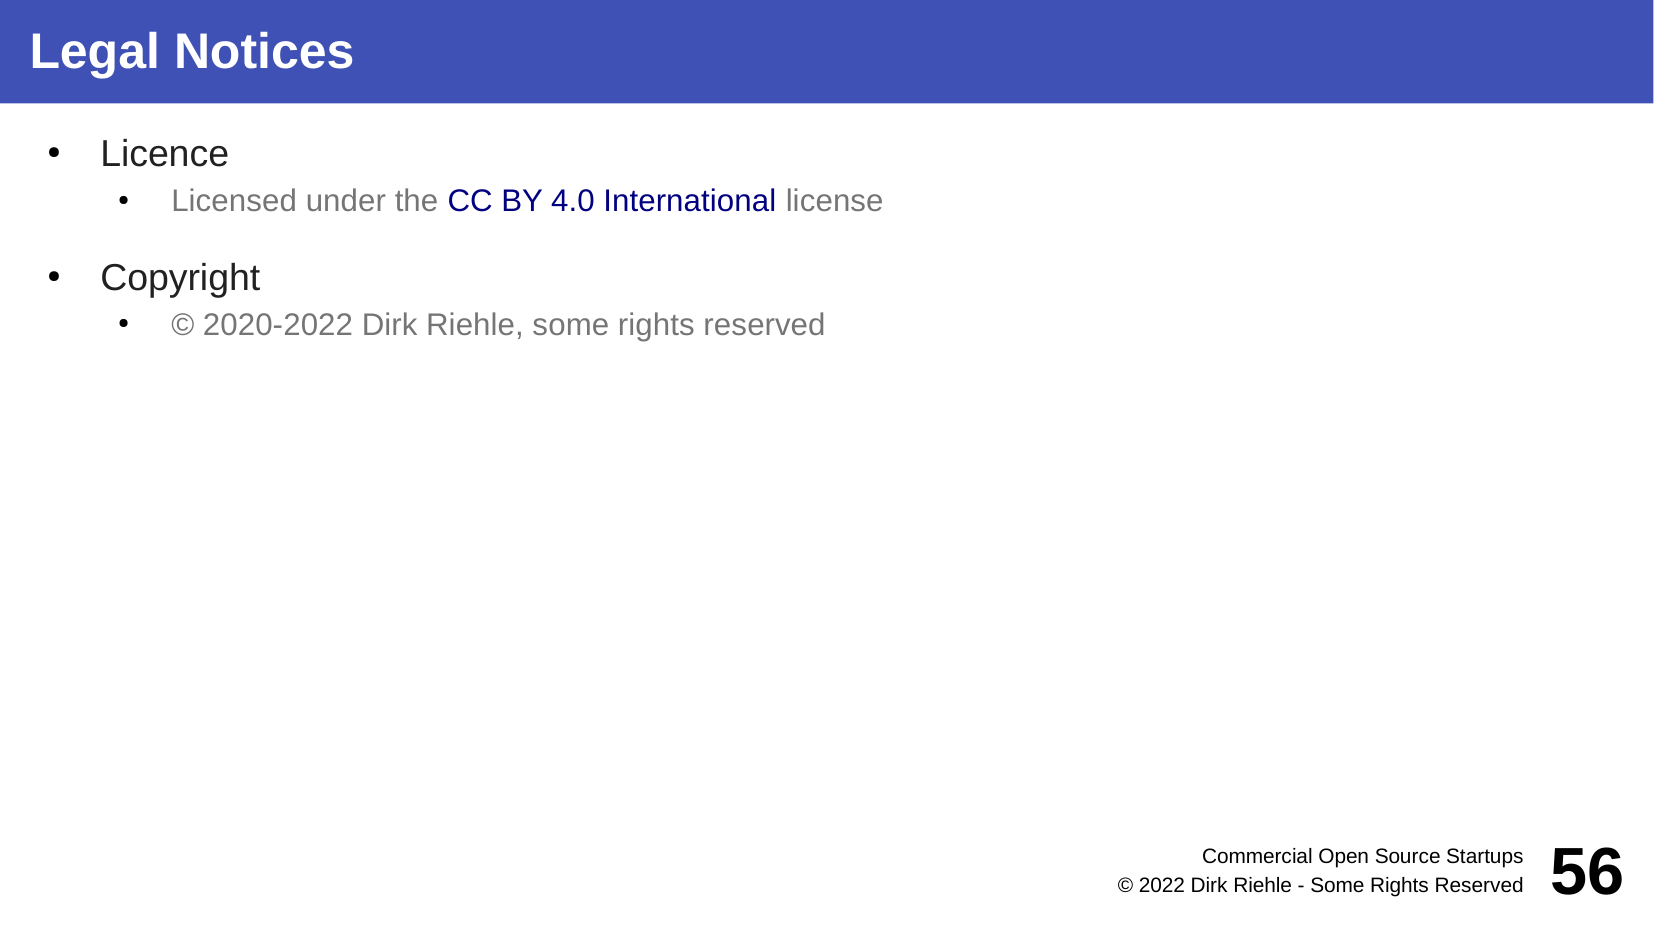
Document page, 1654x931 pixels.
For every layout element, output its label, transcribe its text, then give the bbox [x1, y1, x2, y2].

title Legal Notices [0, 0, 1654, 104]
list Licence Licensed under the CC BY 4.0 International license Copyright © 2020-2022 Dirk Riehle, some rights reserved [29, 132, 1625, 813]
